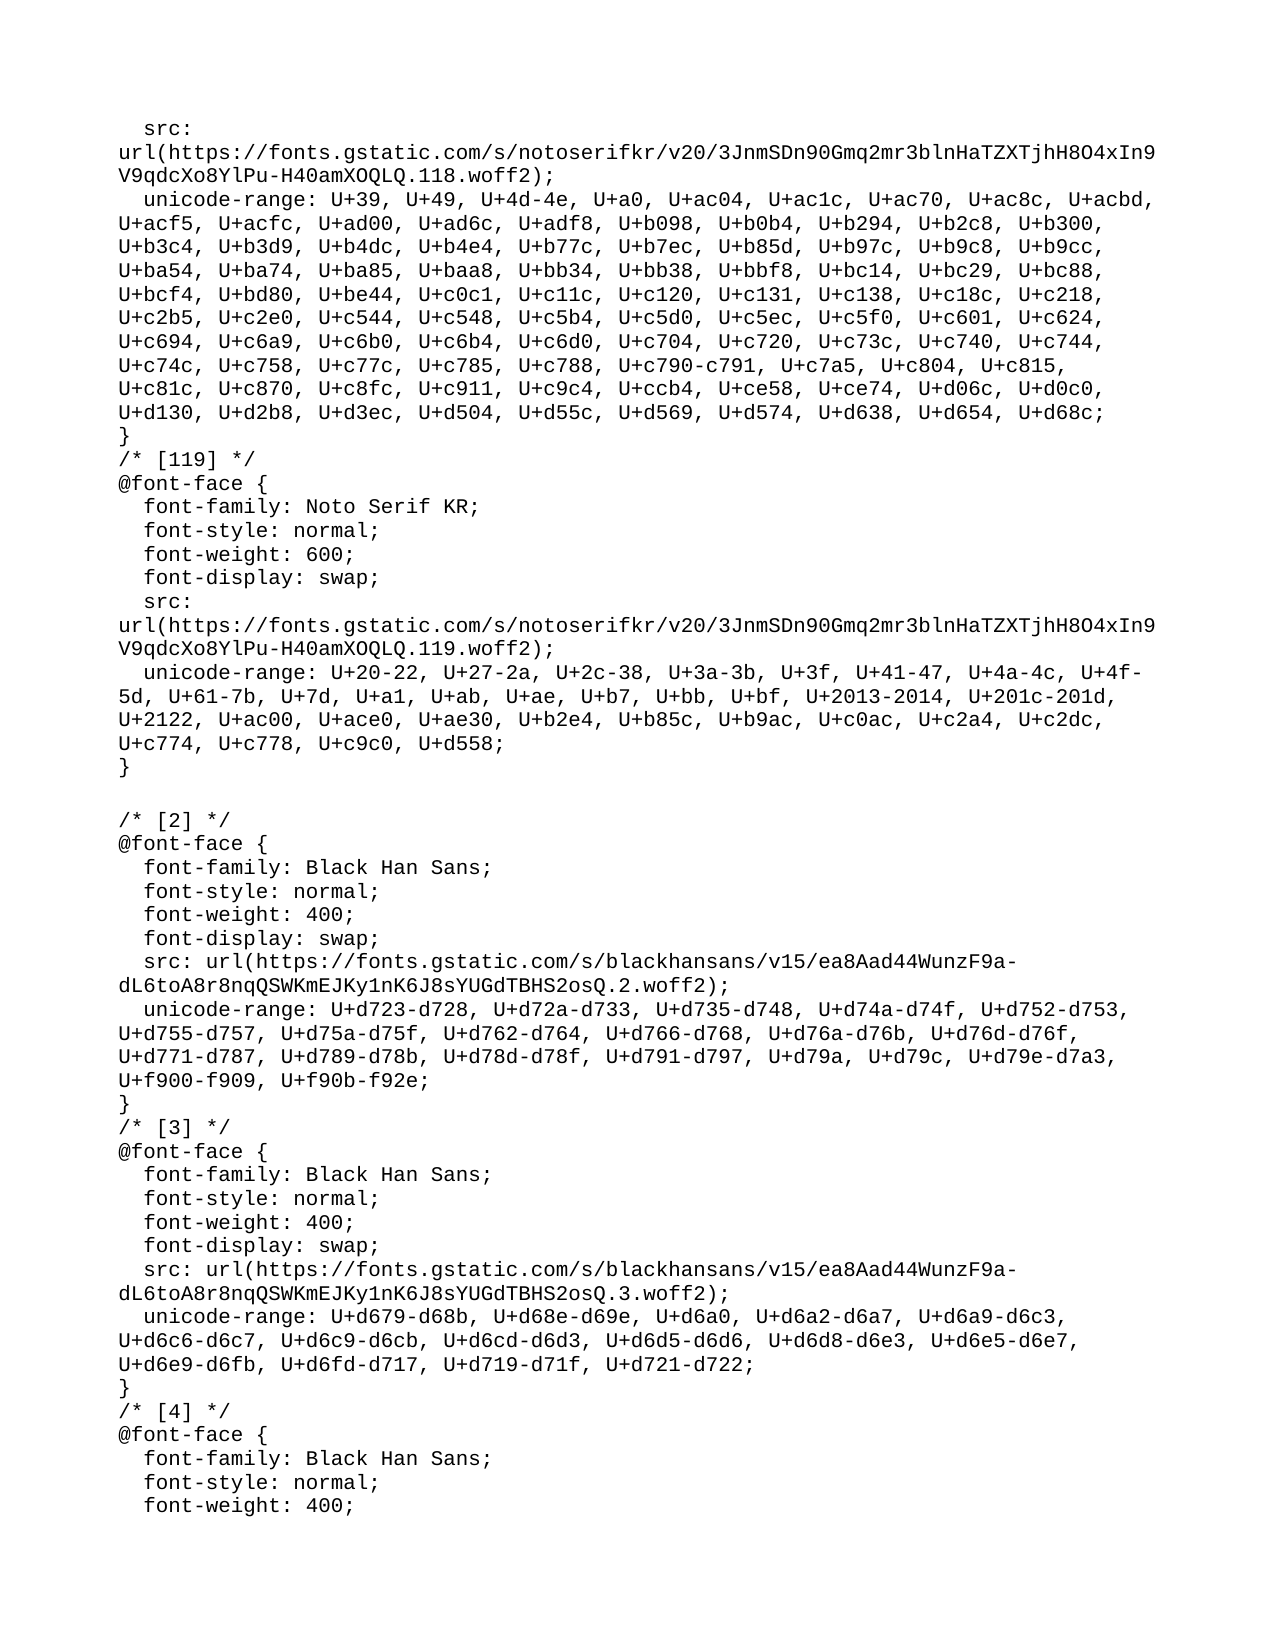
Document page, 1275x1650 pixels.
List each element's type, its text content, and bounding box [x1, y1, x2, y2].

text font-display: swap; [118, 928, 1157, 952]
text font-style: normal; [118, 1188, 1157, 1212]
text } [118, 757, 1157, 780]
text font-weight: 400; [118, 904, 1157, 928]
text unicode-range: U+39, U+49, U+4d-4e, U+a0, U+ac04, U+ac1c, U+ac70, U+ac8c, U+acbd, U+acf5, U+acfc, U+ad00, U+ad6c, U+adf8, U+b098, U+b0b4, U+b294, U+b2c8, U+b300, U+b3c4, U+b3d9, U+b4dc, U+b4e4, U+b77c, U+b7ec, U+b85d, U+b97c, U+b9c8, U+b9cc, U+ba54, U+ba74, U+ba85, U+baa8, U+bb34, U+bb38, U+bbf8, U+bc14, U+bc29, U+bc88, U+bcf4, U+bd80, U+be44, U+c0c1, U+c11c, U+c120, U+c131, U+c138, U+c18c, U+c218, U+c2b5, U+c2e0, U+c544, U+c548, U+c5b4, U+c5d0, U+c5ec, U+c5f0, U+c601, U+c624, U+c694, U+c6a9, U+c6b0, U+c6b4, U+c6d0, U+c704, U+c720, U+c73c, U+c740, U+c744, U+c74c, U+c758, U+c77c, U+c785, U+c788, U+c790-c791, U+c7a5, U+c804, U+c815, U+c81c, U+c870, U+c8fc, U+c911, U+c9c4, U+ccb4, U+ce58, U+ce74, U+d06c, U+d0c0, U+d130, U+d2b8, U+d3ec, U+d504, U+d55c, U+d569, U+d574, U+d638, U+d654, U+d68c; [118, 189, 1157, 426]
text font-style: normal; [118, 520, 1157, 544]
text /* [3] */ [118, 1117, 1157, 1141]
text @font-face { [118, 833, 1157, 857]
text font-display: swap; [118, 567, 1157, 591]
text } [118, 426, 1157, 449]
text font-weight: 600; [118, 544, 1157, 567]
text src: url(https://fonts.gstatic.com/s/blackhansans/v15/ea8Aad44WunzF9a-dL6toA8r8nqQSWKmEJKy1nK6J8sYUGdTBHS2osQ.3.woff2); [118, 1259, 1157, 1306]
text font-family: Black Han Sans; [118, 1448, 1157, 1472]
text /* [4] */ [118, 1401, 1157, 1424]
text @font-face { [118, 1141, 1157, 1164]
text font-style: normal; [118, 1472, 1157, 1495]
text font-family: Black Han Sans; [118, 1164, 1157, 1188]
text font-style: normal; [118, 881, 1157, 904]
text /* [119] */ [118, 449, 1157, 473]
text src: url(https://fonts.gstatic.com/s/notoserifkr/v20/3JnmSDn90Gmq2mr3blnHaTZXTjhH8O4xIn9V9qdcXo8YlPu-H40amXOQLQ.119.woff2); [118, 591, 1157, 662]
text unicode-range: U+20-22, U+27-2a, U+2c-38, U+3a-3b, U+3f, U+41-47, U+4a-4c, U+4f-5d, U+61-7b, U+7d, U+a1, U+ab, U+ae, U+b7, U+bb, U+bf, U+2013-2014, U+201c-201d, U+2122, U+ac00, U+ace0, U+ae30, U+b2e4, U+b85c, U+b9ac, U+c0ac, U+c2a4, U+c2dc, U+c774, U+c778, U+c9c0, U+d558; [118, 662, 1157, 757]
text @font-face { [118, 473, 1157, 496]
text src: url(https://fonts.gstatic.com/s/notoserifkr/v20/3JnmSDn90Gmq2mr3blnHaTZXTjhH8O4xIn9V9qdcXo8YlPu-H40amXOQLQ.118.woff2); [118, 118, 1157, 189]
text font-family: Black Han Sans; [118, 857, 1157, 881]
text /* [2] */ [118, 810, 1157, 833]
text @font-face { [118, 1424, 1157, 1448]
text } [118, 1093, 1157, 1117]
text src: url(https://fonts.gstatic.com/s/blackhansans/v15/ea8Aad44WunzF9a-dL6toA8r8nqQSWKmEJKy1nK6J8sYUGdTBHS2osQ.2.woff2); [118, 952, 1157, 999]
text font-display: swap; [118, 1235, 1157, 1259]
text unicode-range: U+d723-d728, U+d72a-d733, U+d735-d748, U+d74a-d74f, U+d752-d753, U+d755-d757, U+d75a-d75f, U+d762-d764, U+d766-d768, U+d76a-d76b, U+d76d-d76f, U+d771-d787, U+d789-d78b, U+d78d-d78f, U+d791-d797, U+d79a, U+d79c, U+d79e-d7a3, U+f900-f909, U+f90b-f92e; [118, 999, 1157, 1093]
text font-weight: 400; [118, 1495, 1157, 1519]
text font-weight: 400; [118, 1212, 1157, 1235]
text } [118, 1377, 1157, 1401]
text font-family: Noto Serif KR; [118, 496, 1157, 520]
text unicode-range: U+d679-d68b, U+d68e-d69e, U+d6a0, U+d6a2-d6a7, U+d6a9-d6c3, U+d6c6-d6c7, U+d6c9-d6cb, U+d6cd-d6d3, U+d6d5-d6d6, U+d6d8-d6e3, U+d6e5-d6e7, U+d6e9-d6fb, U+d6fd-d717, U+d719-d71f, U+d721-d722; [118, 1306, 1157, 1377]
